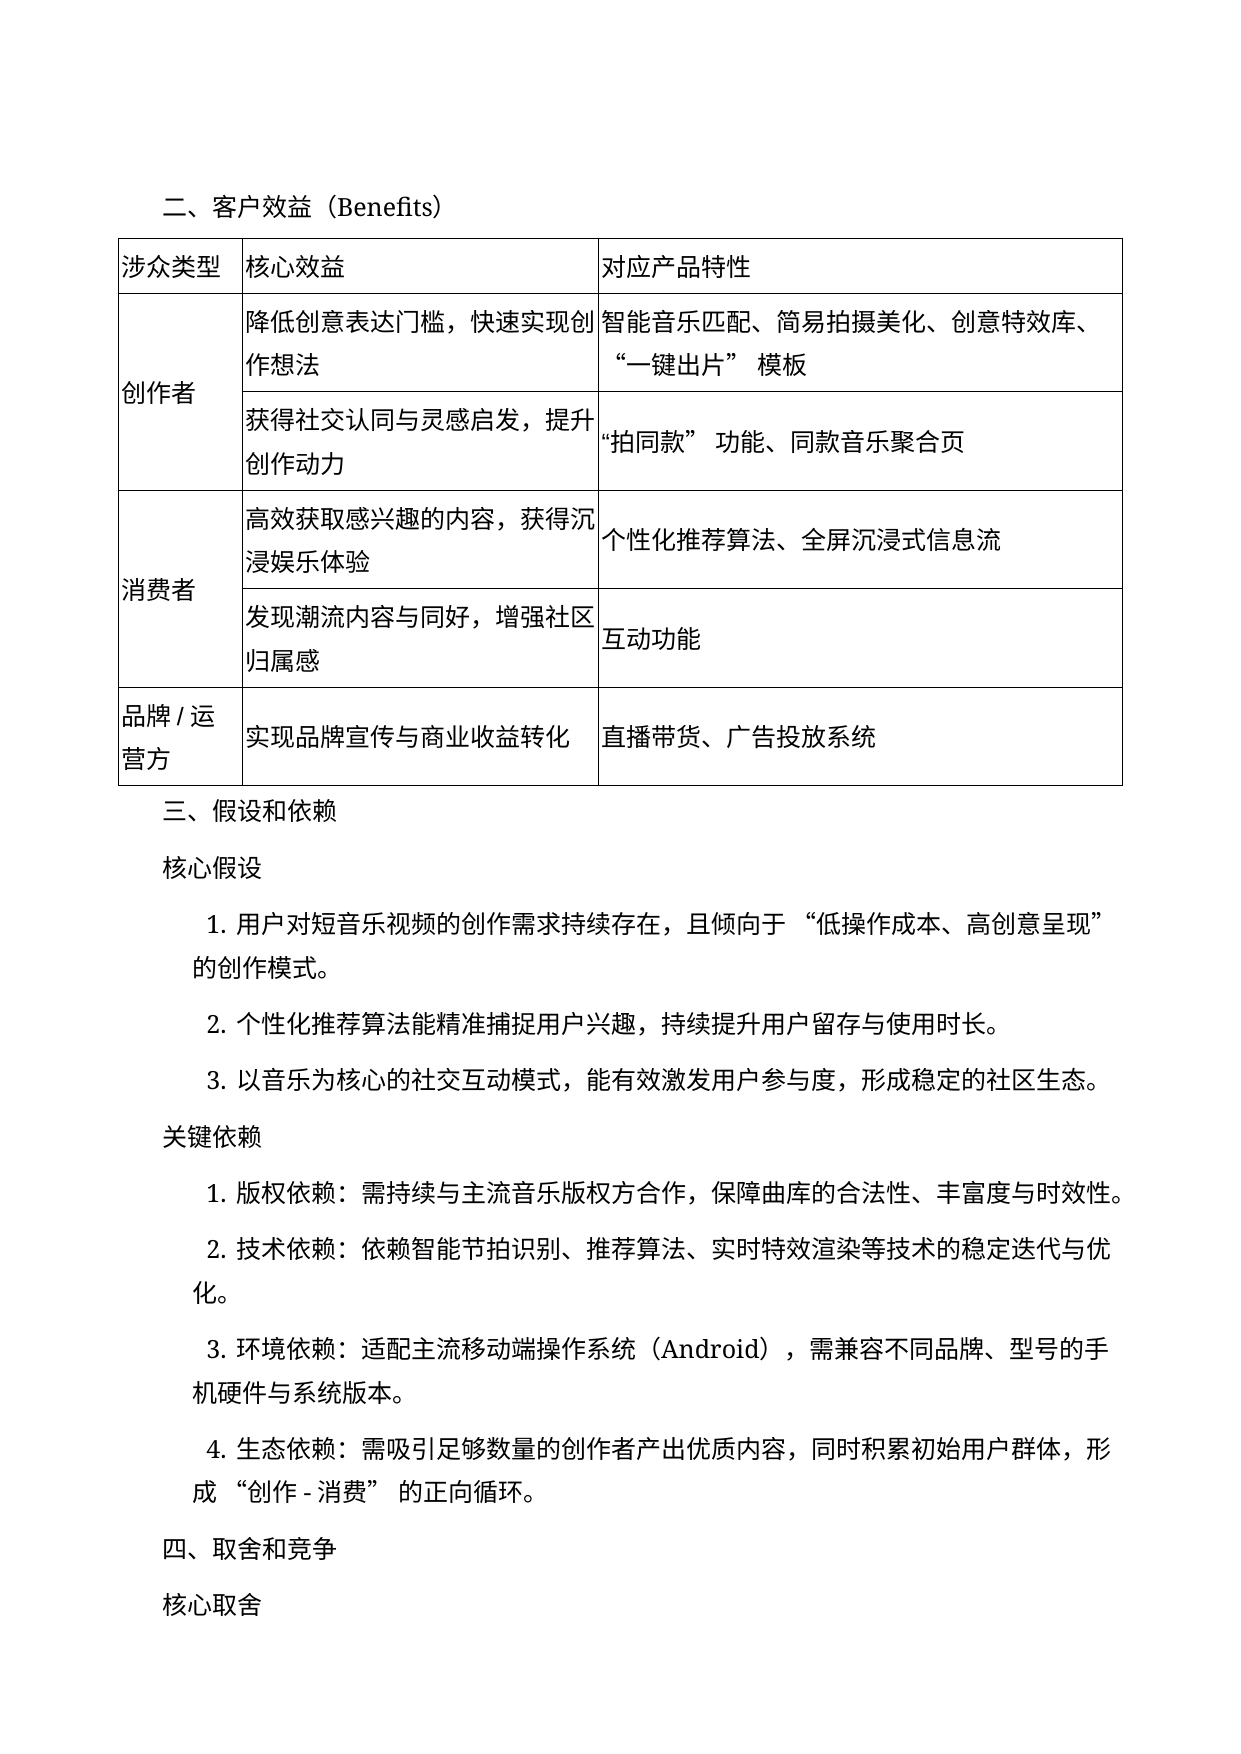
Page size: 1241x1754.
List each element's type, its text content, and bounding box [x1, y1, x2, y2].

table_cell 发现潮流内容与同好，增强社区归属感 [243, 589, 598, 687]
table_cell 智能音乐匹配、简易拍摄美化、创意特效库、“一键出片” 模板 [599, 294, 1122, 391]
list 个性化推荐算法能精准捕捉用户兴趣，持续提升用户留存与使用时长。 [162, 1004, 1122, 1041]
list 用户对短音乐视频的创作需求持续存在，且倾向于 “低操作成本、高创意呈现” 的创作模式。 [162, 904, 1122, 984]
table_cell 创作者 [119, 294, 242, 490]
table_header 涉众类型 [119, 239, 242, 293]
table_cell 品牌 / 运营方 [119, 688, 242, 785]
text 核心取舍 [118, 1586, 1122, 1622]
table_header 核心效益 [243, 239, 598, 293]
table_cell 个性化推荐算法、全屏沉浸式信息流 [599, 491, 1122, 588]
list 环境依赖：适配主流移动端操作系统（Android），需兼容不同品牌、型号的手机硬件与系统版本。 [162, 1329, 1122, 1409]
table_cell 获得社交认同与灵感启发，提升创作动力 [243, 392, 598, 490]
list 以音乐为核心的社交互动模式，能有效激发用户参与度，形成稳定的社区生态。 [162, 1061, 1122, 1097]
table_cell 直播带货、广告投放系统 [599, 688, 1122, 785]
text 三、假设和依赖 [118, 792, 1122, 828]
table_header 对应产品特性 [599, 239, 1122, 293]
text 核心假设 [118, 848, 1122, 884]
text 二、客户效益（Benefits） [118, 188, 1122, 224]
list 版权依赖：需持续与主流音乐版权方合作，保障曲库的合法性、丰富度与时效性。 [162, 1173, 1122, 1210]
text 四、取舍和竞争 [118, 1529, 1122, 1565]
table_cell 降低创意表达门槛，快速实现创作想法 [243, 294, 598, 391]
list 技术依赖：依赖智能节拍识别、推荐算法、实时特效渲染等技术的稳定迭代与优化。 [162, 1230, 1122, 1309]
table_cell 高效获取感兴趣的内容，获得沉浸娱乐体验 [243, 491, 598, 588]
table_cell 实现品牌宣传与商业收益转化 [243, 688, 598, 785]
text 关键依赖 [118, 1117, 1122, 1153]
list 生态依赖：需吸引足够数量的创作者产出优质内容，同时积累初始用户群体，形成 “创作 - 消费” 的正向循环。 [162, 1429, 1122, 1509]
table_cell 消费者 [119, 491, 242, 687]
table_cell “拍同款” 功能、同款音乐聚合页 [599, 392, 1122, 490]
table_cell 互动功能 [599, 589, 1122, 687]
